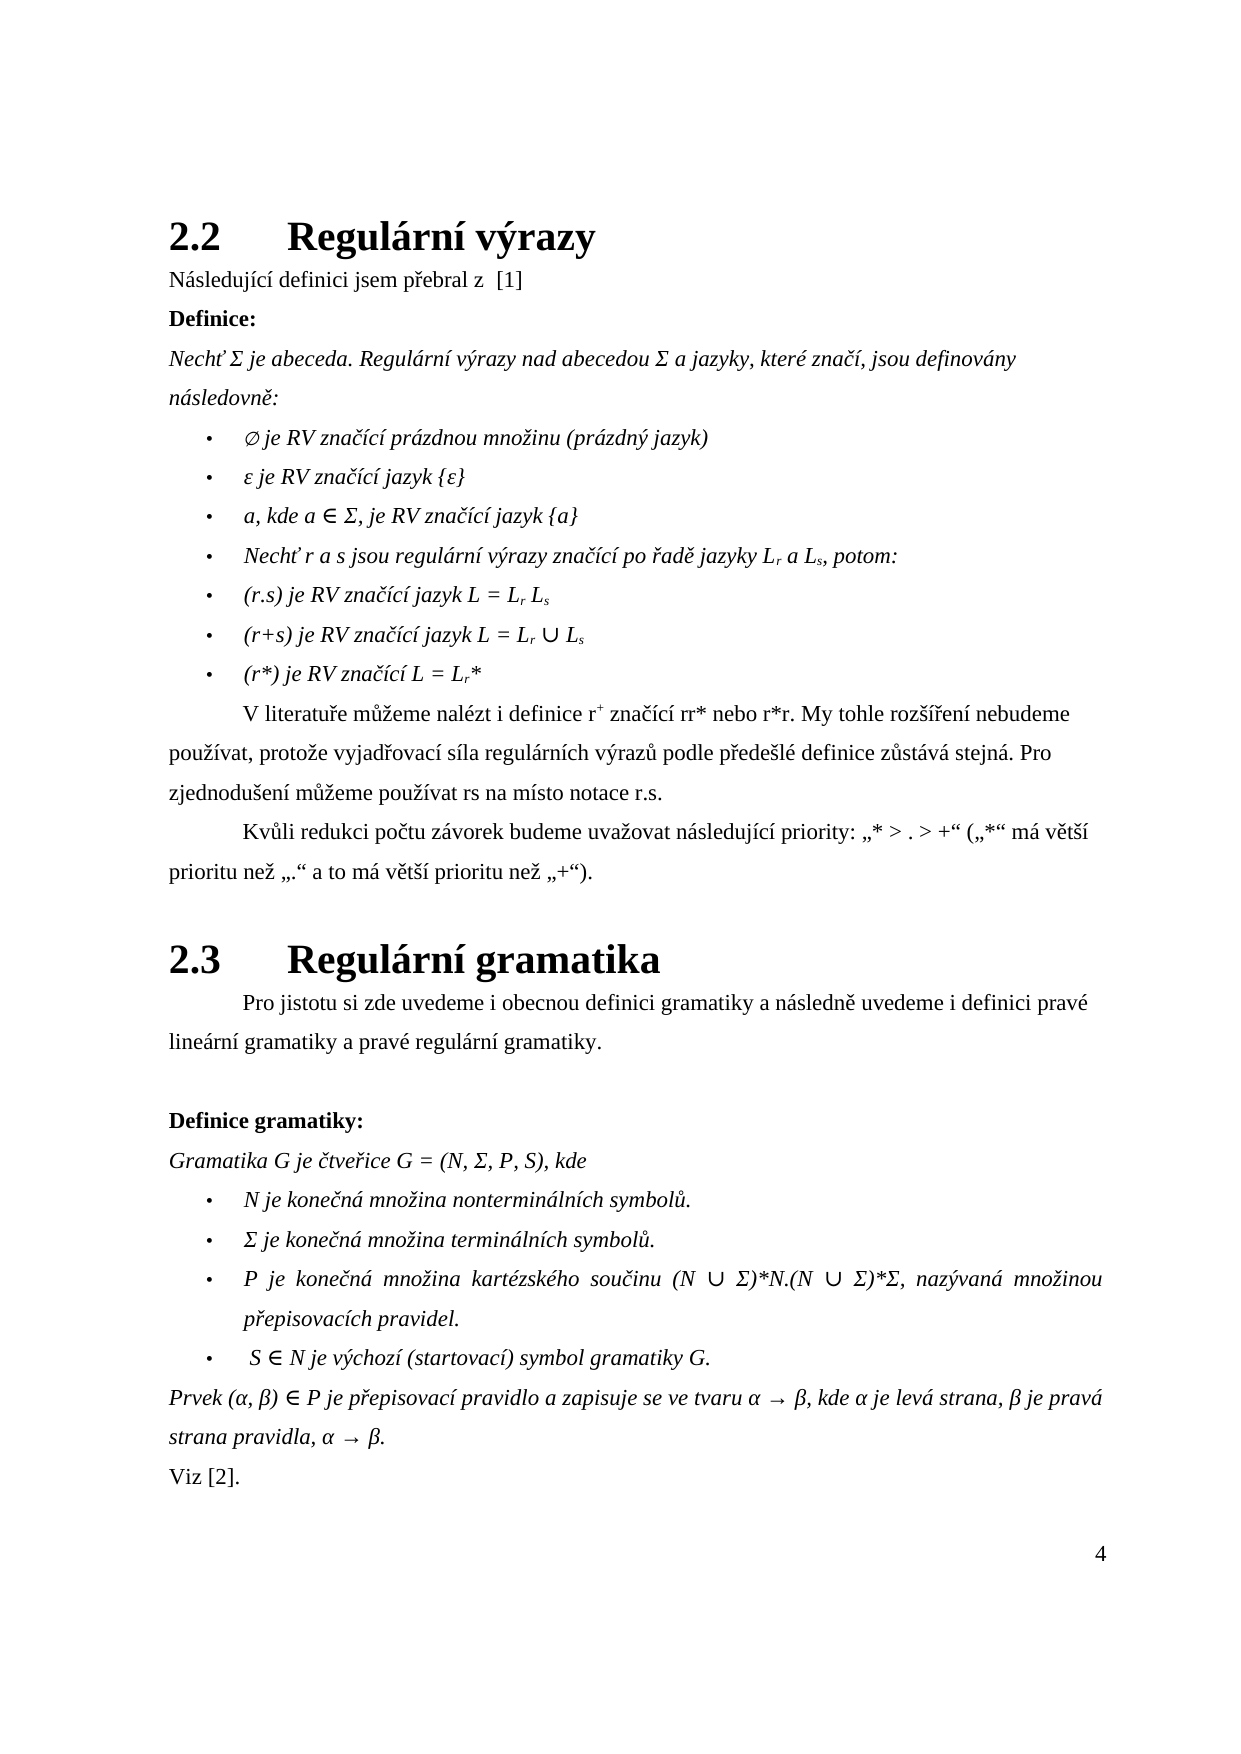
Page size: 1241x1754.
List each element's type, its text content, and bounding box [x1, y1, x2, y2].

subtitle Regulární výrazy [169, 211, 1106, 259]
list ε je RV značící jazyk {ε} [206, 463, 1106, 489]
text Viz [2]. [169, 1463, 1106, 1489]
text následovně: [169, 384, 1106, 410]
list a, kde a ∈ Σ, je RV značící jazyk {a} [206, 502, 1106, 529]
text V literatuře můžeme nalézt i definice r+ značící rr* nebo r*r. My tohle rozšíření nebudeme [169, 700, 1106, 726]
text Prvek (α, β) ∈ P je přepisovací pravidlo a zapisuje se ve tvaru α → β, kde α je levá strana, β je pravá strana pravidla, α → β. [169, 1384, 1106, 1449]
list (r*) je RV značící L = Lr* [206, 660, 1106, 687]
text lineární gramatiky a pravé regulární gramatiky. [169, 1028, 1106, 1055]
subtitle Regulární gramatika [169, 935, 1106, 983]
text Definice: [169, 305, 1106, 331]
list Nechť r a s jsou regulární výrazy značící po řadě jazyky Lr a Ls, potom: [206, 542, 1106, 568]
text Pro jistotu si zde uvedeme i obecnou definici gramatiky a následně uvedeme i definici pravé [169, 989, 1106, 1015]
list (r+s) je RV značící jazyk L = Lr ∪ Ls [206, 621, 1106, 647]
text Nechť Σ je abeceda. Regulární výrazy nad abecedou Σ a jazyky, které značí, jsou definovány [169, 344, 1106, 371]
list (r.s) je RV značící jazyk L = Lr Ls [206, 581, 1106, 608]
text prioritu než „.“ a to má větší prioritu než „+“). [169, 858, 1106, 884]
list N je konečná množina nonterminálních symbolů. [206, 1186, 1106, 1213]
list P je konečná množina kartézského součinu (N ∪ Σ)*N.(N ∪ Σ)*Σ, nazývaná množinou přepisovacích pravidel. [206, 1265, 1106, 1331]
text zjednodušení můžeme používat rs na místo notace r.s. [169, 779, 1106, 805]
list S ∈ N je výchozí (startovací) symbol gramatiky G. [206, 1344, 1106, 1371]
text Definice gramatiky: [169, 1107, 1106, 1134]
text Kvůli redukci počtu závorek budeme uvažovat následující priority: „* > . > +“ („*“ má větší [169, 818, 1106, 845]
list ∅ je RV značící prázdnou množinu (prázdný jazyk) [206, 423, 1106, 450]
text používat, protože vyjadřovací síla regulárních výrazů podle předešlé definice zůstává stejná. Pro [169, 739, 1106, 766]
text Gramatika G je čtveřice G = (N, Σ, P, S), kde [169, 1147, 1106, 1173]
text Následující definici jsem přebral z [1] [169, 266, 1106, 292]
list Σ je konečná množina terminálních symbolů. [206, 1226, 1106, 1252]
